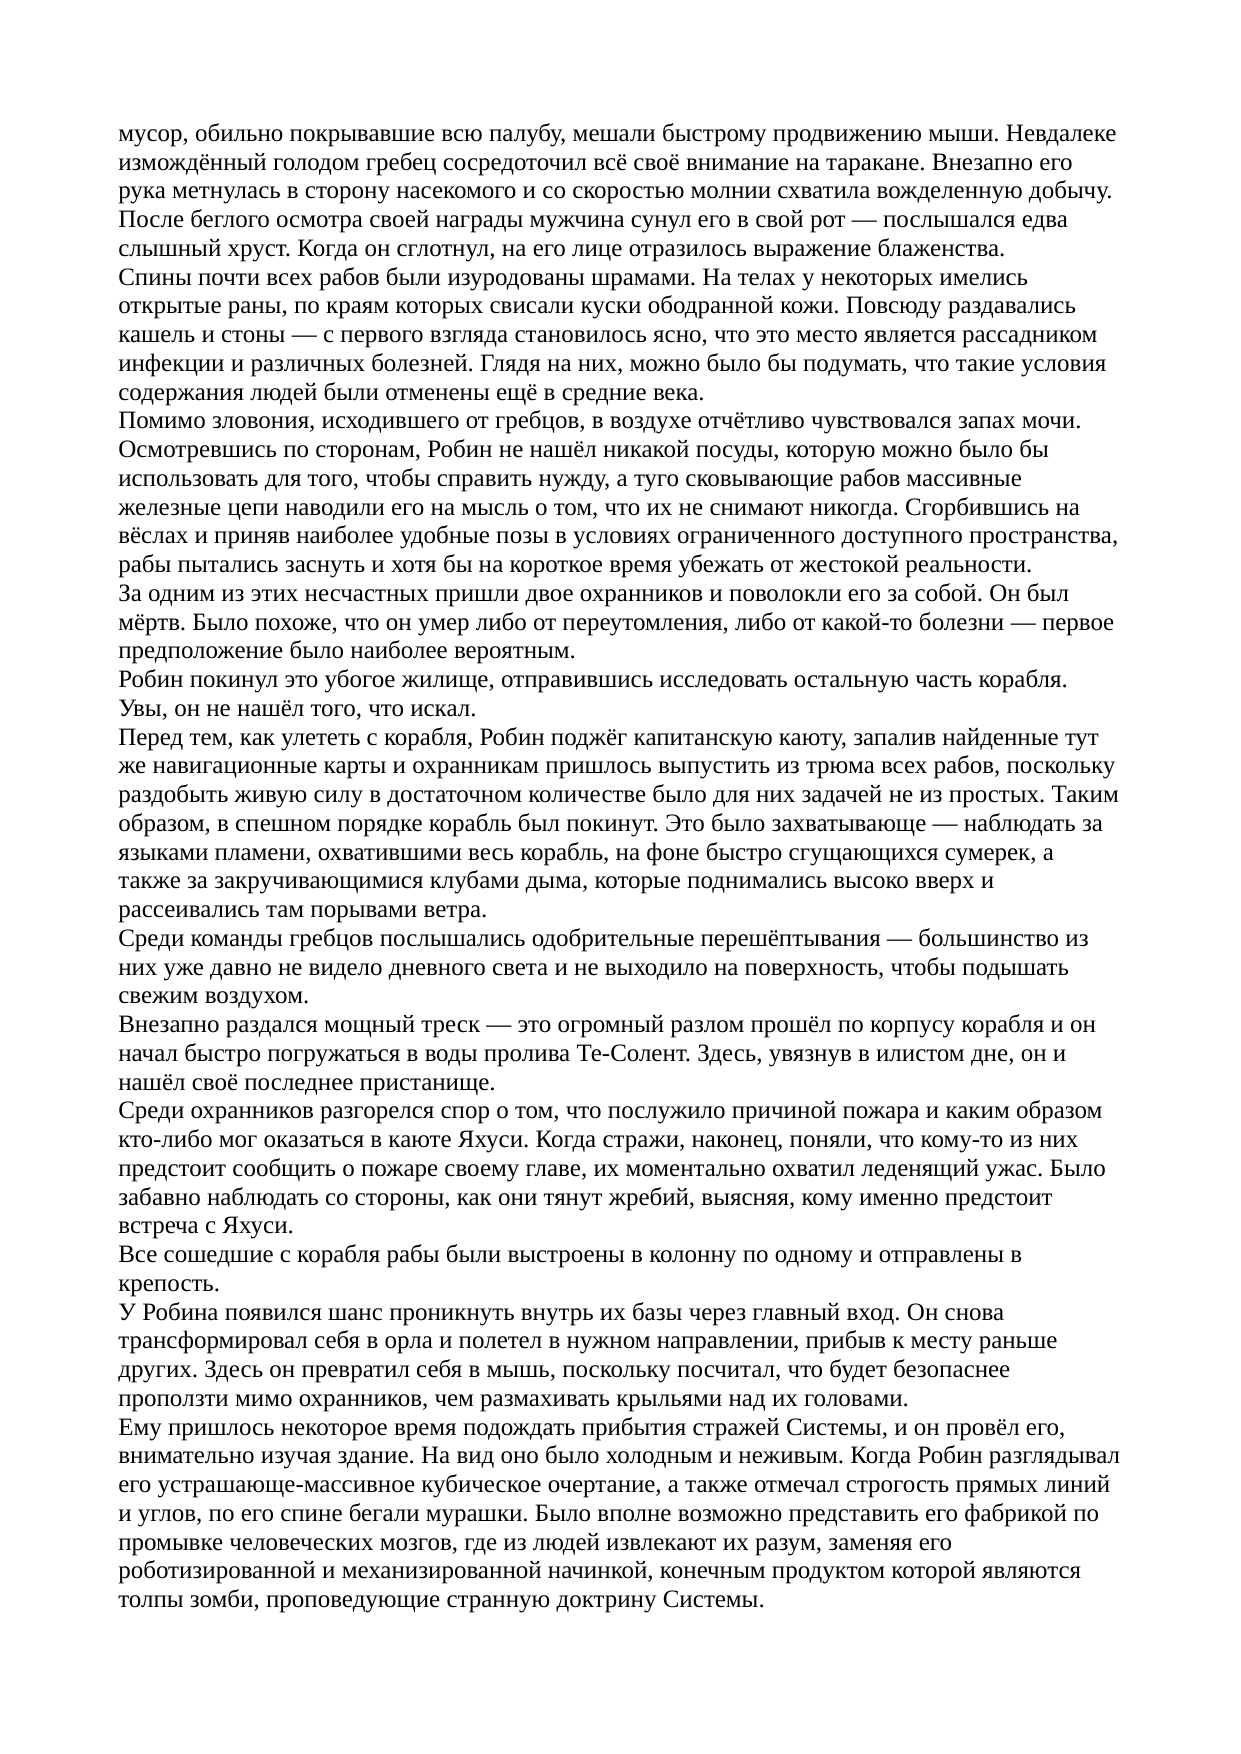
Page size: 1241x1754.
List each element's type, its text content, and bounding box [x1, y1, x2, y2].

text Ему пришлось некоторое время подождать прибытия стражей Системы, и он провёл его, внимательно изучая здание. На вид оно было холодным и неживым. Когда Робин разглядывал его устрашающе-массивное кубическое очертание, а также отмечал строгость прямых линий и углов, по его спине бегали мурашки. Было вполне возможно представить его фабрикой по промывке человеческих мозгов, где из людей извлекают их разум, заменяя его роботизированной и механизированной начинкой, конечным продуктом которой являются толпы зомби, проповедующие странную доктрину Системы. [118, 1412, 1122, 1613]
text Среди команды гребцов послышались одобрительные перешёптывания — большинство из них уже давно не видело дневного света и не выходило на поверхность, чтобы подышать свежим воздухом. [118, 923, 1122, 1009]
text Робин покинул это убогое жилище, отправившись исследовать остальную часть корабля. Увы, он не нашёл того, что искал. [118, 664, 1122, 722]
text Внезапно раздался мощный треск — это огромный разлом прошёл по корпусу корабля и он начал быстро погружаться в воды пролива Те-Солент. Здесь, увязнув в илистом дне, он и нашёл своё последнее пристанище. [118, 1009, 1122, 1096]
text Перед тем, как улететь с корабля, Робин поджёг капитанскую каюту, запалив найденные тут же навигационные карты и охранникам пришлось выпустить из трюма всех рабов, поскольку раздобыть живую силу в достаточном количестве было для них задачей не из простых. Таким образом, в спешном порядке корабль был покинут. Это было захватывающе — наблюдать за языками пламени, охватившими весь корабль, на фоне быстро сгущающихся сумерек, а также за закручивающимися клубами дыма, которые поднимались высоко вверх и рассеивались там порывами ветра. [118, 722, 1122, 923]
text Среди охранников разгорелся спор о том, что послужило причиной пожара и каким образом кто-либо мог оказаться в каюте Яхуси. Когда стражи, наконец, поняли, что кому-то из них предстоит сообщить о пожаре своему главе, их моментально охватил леденящий ужас. Было забавно наблюдать со стороны, как они тянут жребий, выясняя, кому именно предстоит встреча с Яхуси. [118, 1096, 1122, 1239]
text У Робина появился шанс проникнуть внутрь их базы через главный вход. Он снова трансформировал себя в орла и полетел в нужном направлении, прибыв к месту раньше других. Здесь он превратил себя в мышь, поскольку посчитал, что будет безопаснее проползти мимо охранников, чем размахивать крыльями над их головами. [118, 1297, 1122, 1412]
text Помимо зловония, исходившего от гребцов, в воздухе отчётливо чувствовался запах мочи. Осмотревшись по сторонам, Робин не нашёл никакой посуды, которую можно было бы использовать для того, чтобы справить нужду, а туго сковывающие рабов массивные железные цепи наводили его на мысль о том, что их не снимают никогда. Сгорбившись на вёслах и приняв наиболее удобные позы в условиях ограниченного доступного пространства, рабы пытались заснуть и хотя бы на короткое время убежать от жестокой реальности. [118, 406, 1122, 578]
text Все сошедшие с корабля рабы были выстроены в колонну по одному и отправлены в крепость. [118, 1239, 1122, 1297]
text мусор, обильно покрывавшие всю палубу, мешали быстрому продвижению мыши. Невдалеке измождённый голодом гребец сосредоточил всё своё внимание на таракане. Внезапно его рука метнулась в сторону насекомого и со скоростью молнии схватила вожделенную добычу. После беглого осмотра своей награды мужчина сунул его в свой рот — послышался едва слышный хруст. Когда он сглотнул, на его лице отразилось выражение блаженства. [118, 118, 1122, 262]
text Спины почти всех рабов были изуродованы шрамами. На телах у некоторых имелись открытые раны, по краям которых свисали куски ободранной кожи. Повсюду раздавались кашель и стоны — с первого взгляда становилось ясно, что это место является рассадником инфекции и различных болезней. Глядя на них, можно было бы подумать, что такие условия содержания людей были отменены ещё в средние века. [118, 262, 1122, 406]
text За одним из этих несчастных пришли двое охранников и поволокли его за собой. Он был мёртв. Было похоже, что он умер либо от переутомления, либо от какой-то болезни — первое предположение было наиболее вероятным. [118, 578, 1122, 664]
